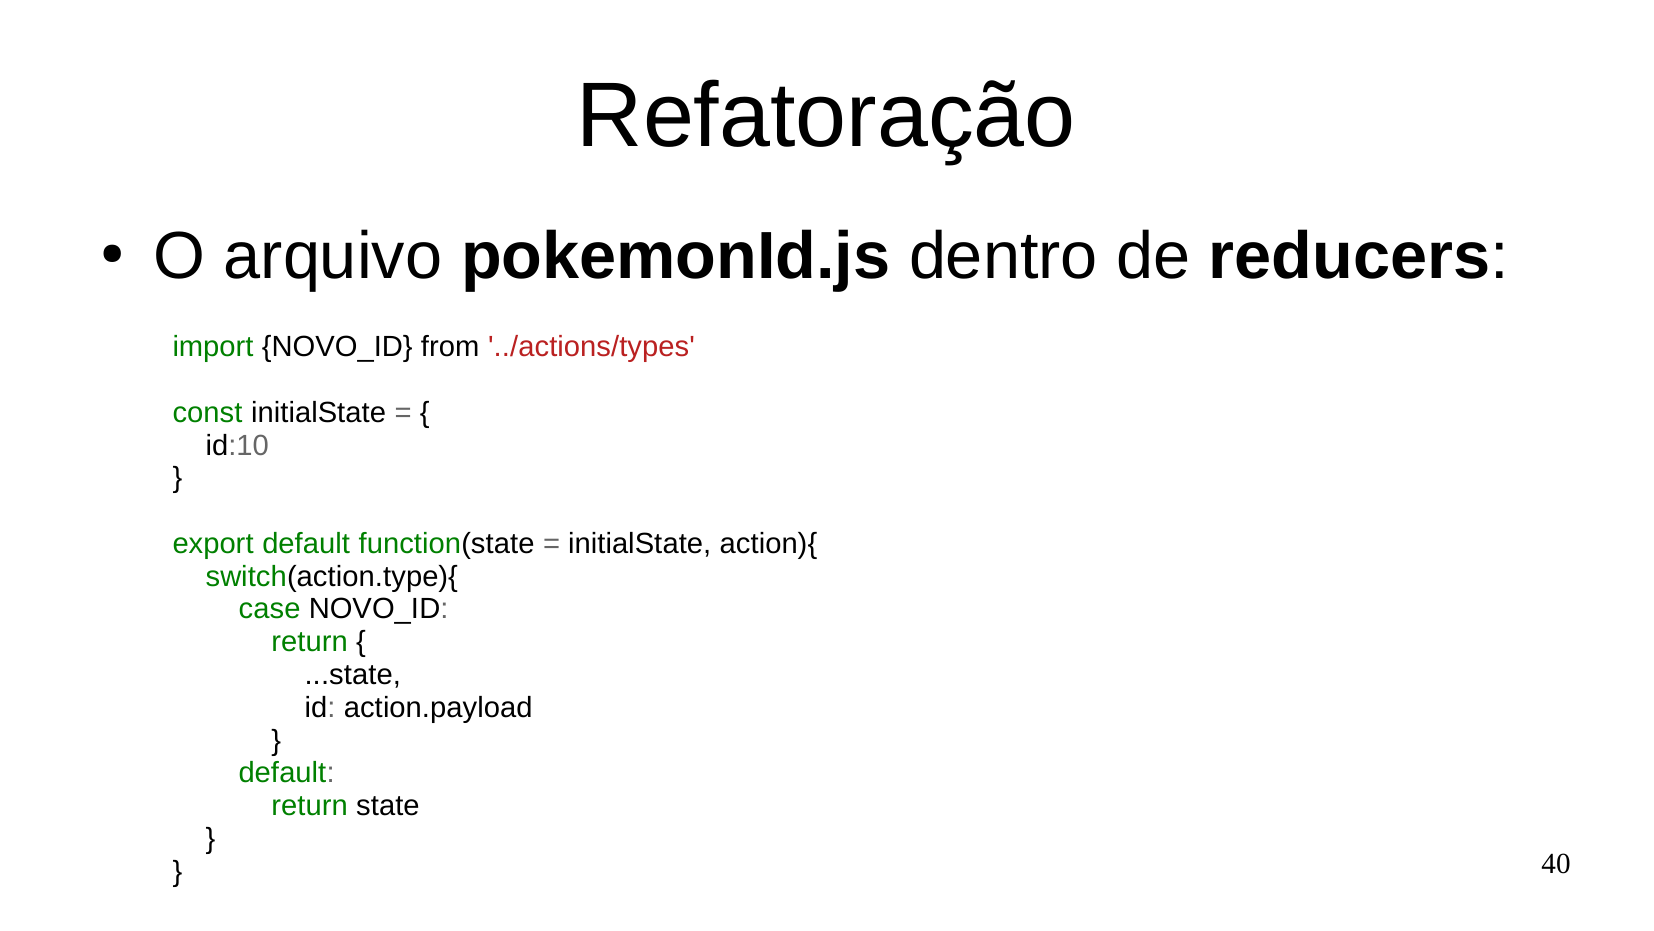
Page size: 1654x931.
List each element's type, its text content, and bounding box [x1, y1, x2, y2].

title Refatoração [82, 37, 1571, 193]
list O arquivo pokemonId.js dentro de reducers: [82, 217, 1571, 758]
text_box import {NOVO_ID} from '../actions/types' const initialState = { id:10 } export default function(state = initialState, action){ switch(action.type){ case NOVO_ID: return { ...state, id: action.payload } default: return state } } [157, 322, 1451, 895]
